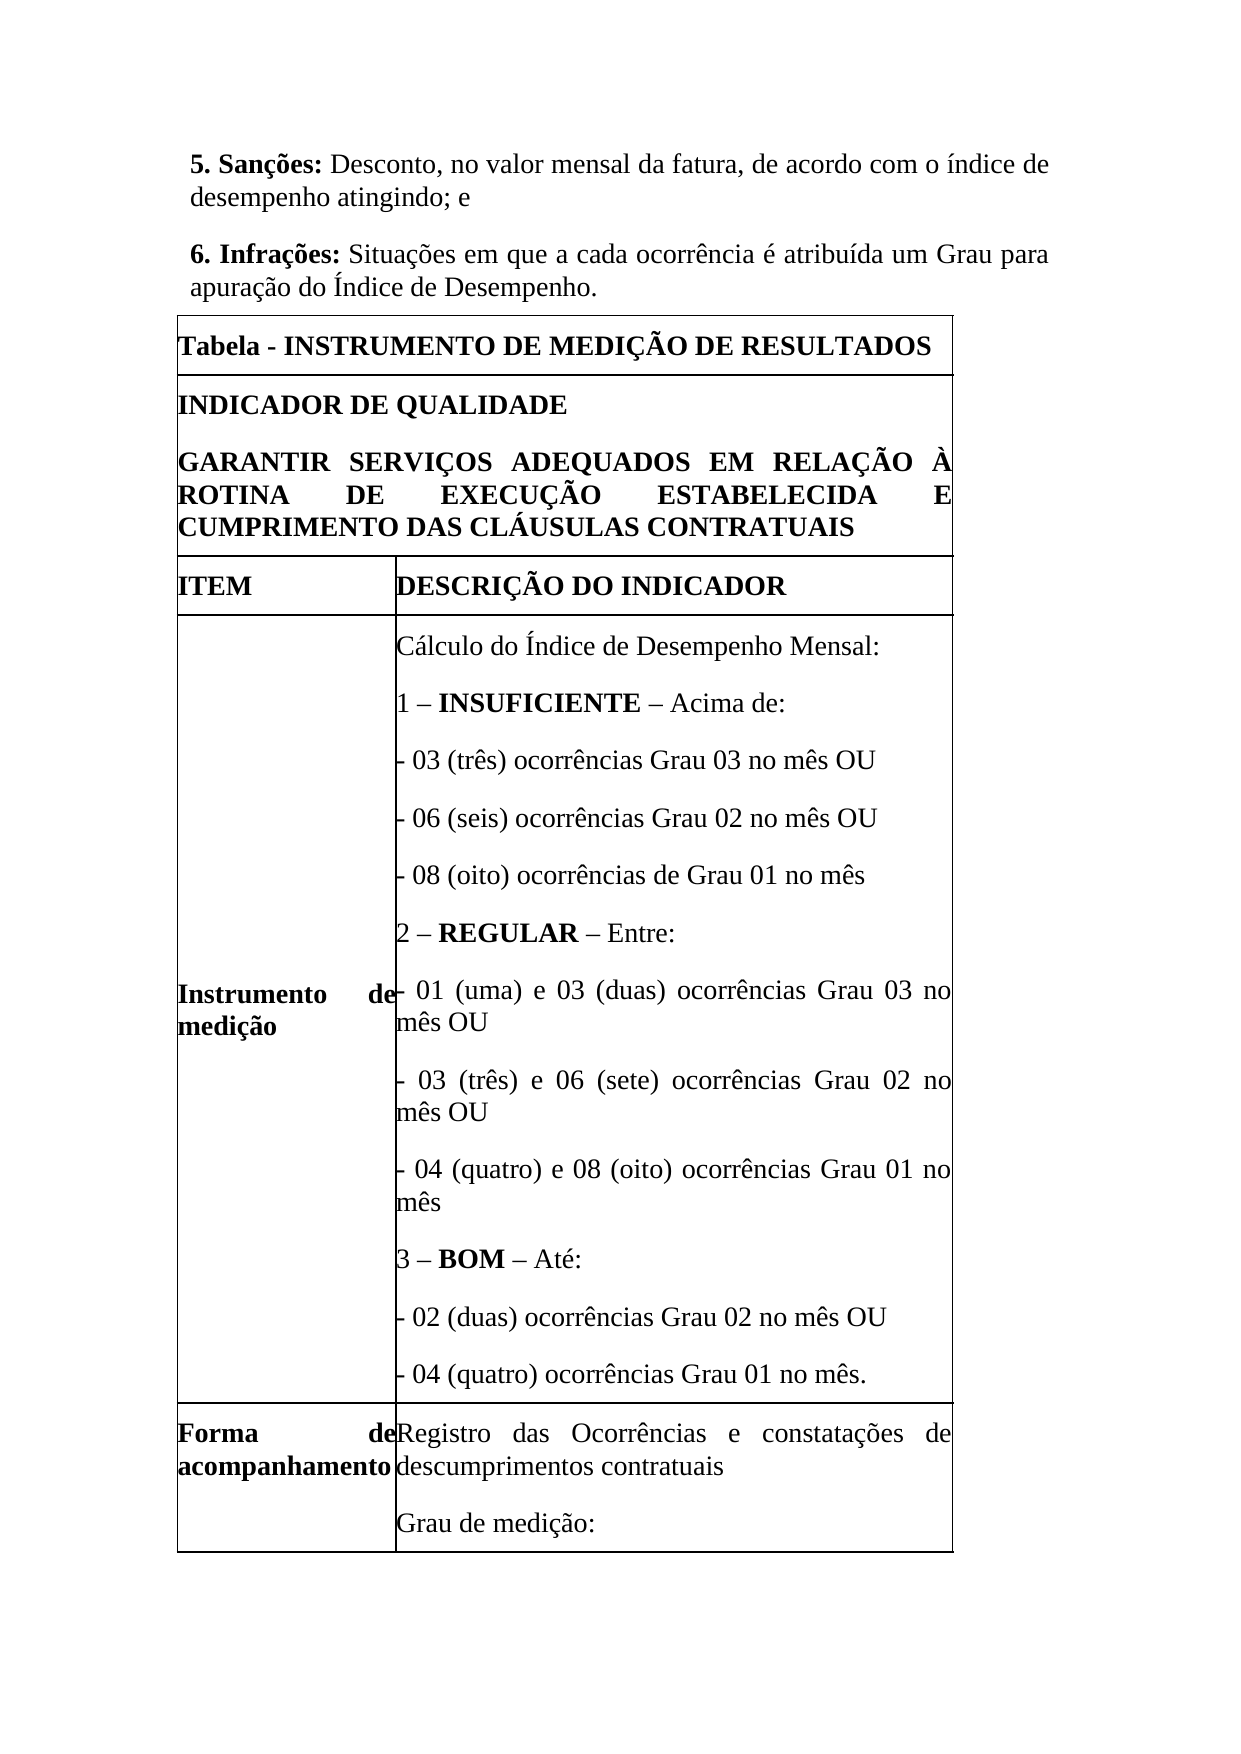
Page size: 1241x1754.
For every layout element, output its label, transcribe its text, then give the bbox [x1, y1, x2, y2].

table_cell Forma de acompanhamento [178, 1404, 395, 1551]
table_header Tabela - INSTRUMENTO DE MEDIÇÃO DE RESULTADOS [178, 316, 952, 374]
table_cell Instrumento de medição [178, 616, 395, 1402]
table_cell Registro das Ocorrências e constatações de descumprimentos contratuais Grau de medição: [397, 1404, 952, 1551]
table_cell INDICADOR DE QUALIDADE GARANTIR SERVIÇOS ADEQUADOS EM RELAÇÃO À ROTINA DE EXECUÇÃO ESTABELECIDA E CUMPRIMENTO DAS CLÁUSULAS CONTRATUAIS [178, 376, 952, 555]
text 6. Infrações: Situações em que a cada ocorrência é atribuída um Grau para apuração do Índice de Desempenho. [190, 237, 1051, 302]
text 5. Sanções: Desconto, no valor mensal da fatura, de acordo com o índice de desempenho atingindo; e [190, 148, 1051, 212]
table_cell DESCRIÇÃO DO INDICADOR [397, 557, 952, 614]
table_cell ITEM [178, 557, 395, 614]
table_cell Cálculo do Índice de Desempenho Mensal: 1 – INSUFICIENTE – Acima de: - 03 (três) ocorrências Grau 03 no mês OU - 06 (seis) ocorrências Grau 02 no mês OU - 08 (oito) ocorrências de Grau 01 no mês 2 – REGULAR – Entre: - 01 (uma) e 03 (duas) ocorrências Grau 03 no mês OU - 03 (três) e 06 (sete) ocorrências Grau 02 no mês OU - 04 (quatro) e 08 (oito) ocorrências Grau 01 no mês 3 – BOM – Até: - 02 (duas) ocorrências Grau 02 no mês OU - 04 (quatro) ocorrências Grau 01 no mês. [397, 616, 952, 1402]
